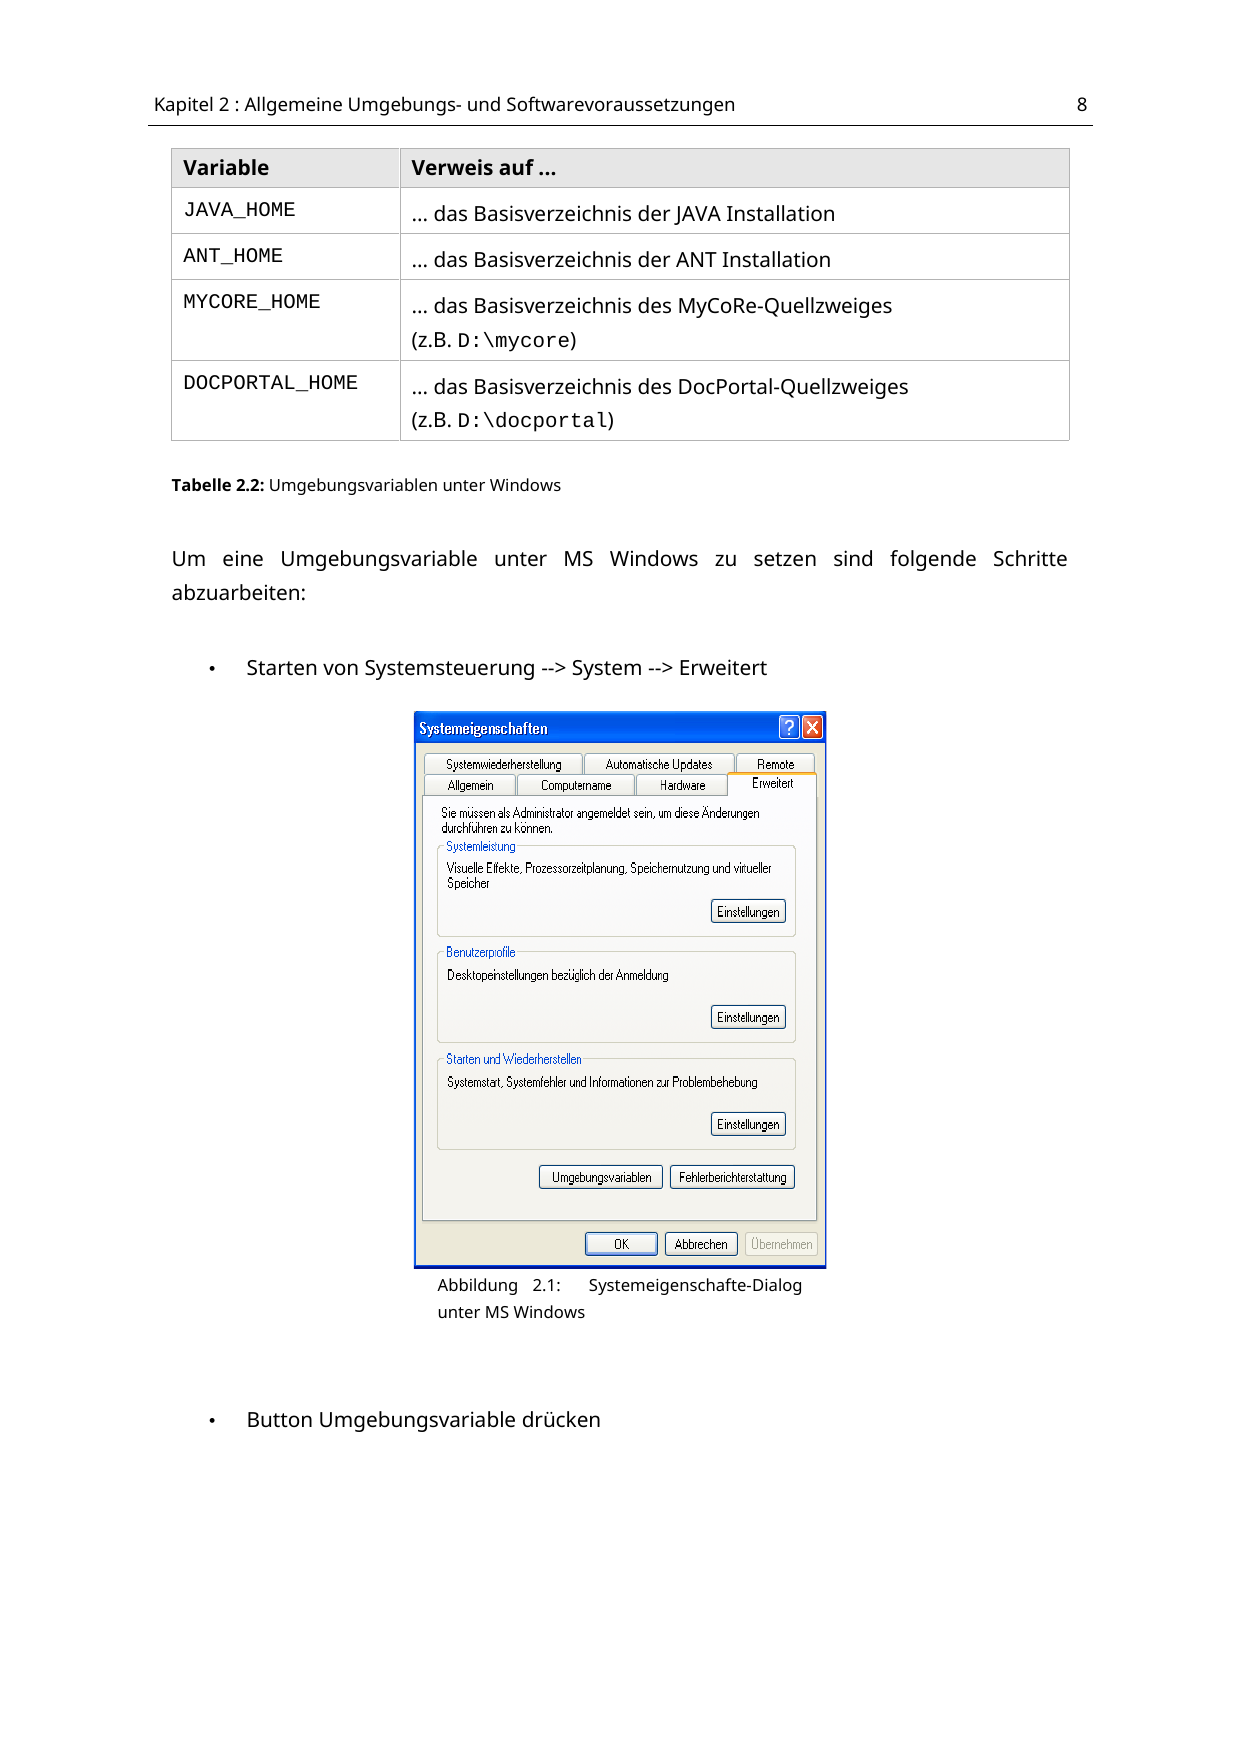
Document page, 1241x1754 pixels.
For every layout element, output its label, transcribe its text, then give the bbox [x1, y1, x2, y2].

table_cell ... das Basisverzeichnis der ANT Installation [401, 234, 1069, 279]
table_cell DOCPORTAL_HOME [172, 361, 399, 440]
picture [413, 711, 827, 1269]
list Starten von Systemsteuerung --> System --> Erweitert [209, 653, 1069, 682]
text Tabelle 2.2: Umgebungsvariablen unter Windows [171, 474, 1069, 497]
list Button Umgebungsvariable drücken [209, 1405, 1069, 1433]
table_header Verweis auf ... [401, 149, 1069, 187]
text Abbildung 2.1: Systemeigenschafte-Dialog unter MS Windows [437, 1269, 803, 1324]
table_cell ... das Basisverzeichnis des MyCoRe-Quellzweiges (z.B. D:\mycore) [401, 280, 1069, 360]
table_cell ... das Basisverzeichnis des DocPortal-Quellzweiges (z.B. D:\docportal) [401, 361, 1069, 440]
table_header Variable [172, 149, 399, 187]
table_cell MYCORE_HOME [172, 280, 399, 360]
text Um eine Umgebungsvariable unter MS Windows zu setzen sind folgende Schritte abzuarbeiten: [171, 544, 1069, 606]
table_cell ... das Basisverzeichnis der JAVA Installation [401, 188, 1069, 233]
table_cell JAVA_HOME [172, 188, 399, 233]
table_cell ANT_HOME [172, 234, 399, 279]
